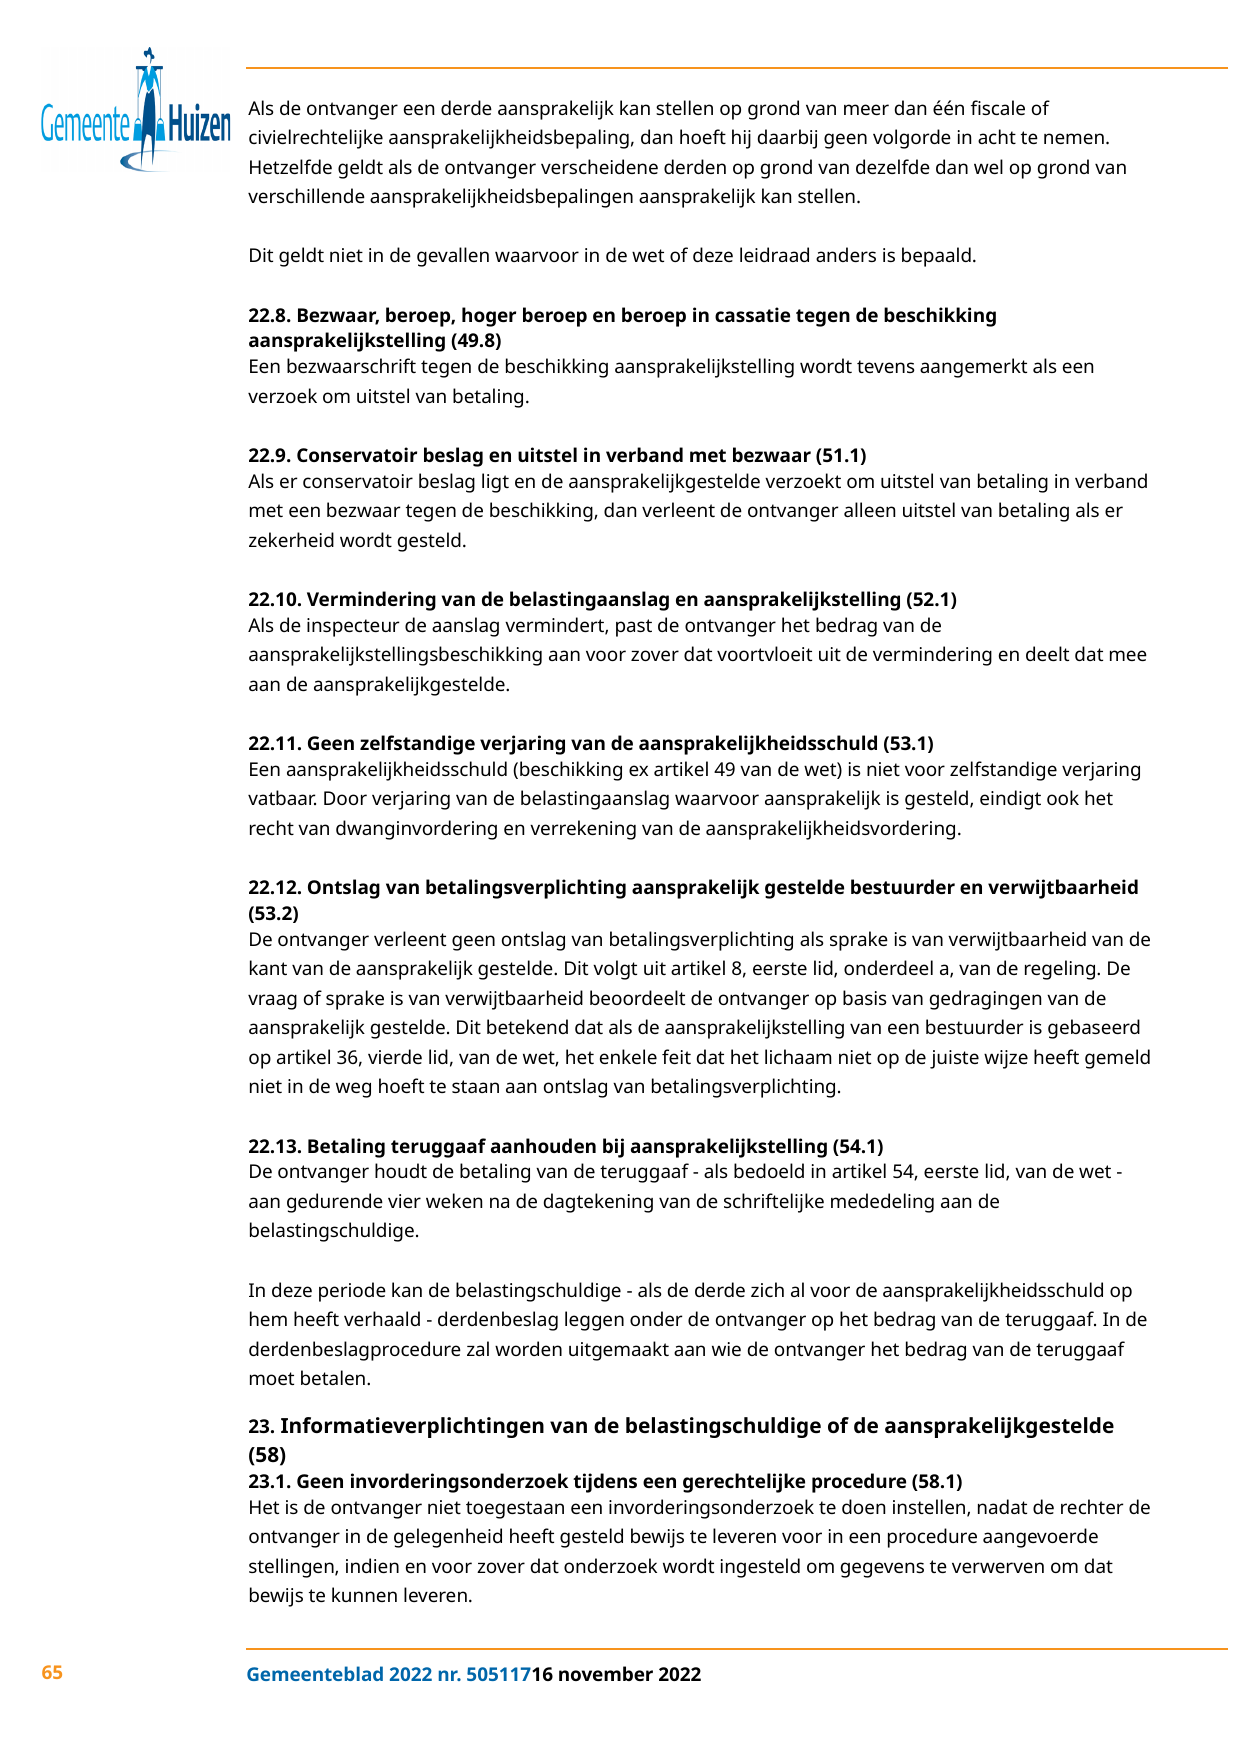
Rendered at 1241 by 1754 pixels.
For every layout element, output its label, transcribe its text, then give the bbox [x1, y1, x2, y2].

text De ontvanger verleent geen ontslag van betalingsverplichting als sprake is van verwijtbaarheid van de kant van de aansprakelijk gestelde. Dit volgt uit artikel 8, eerste lid, onderdeel a, van de regeling. De vraag of sprake is van verwijtbaarheid beoordeelt de ontvanger op basis van gedragingen van de aansprakelijk gestelde. Dit betekend dat als de aansprakelijkstelling van een bestuurder is gebaseerd op artikel 36, vierde lid, van de wet, het enkele feit dat het lichaam niet op de juiste wijze heeft gemeld niet in de weg hoeft te staan aan ontslag van betalingsverplichting. [248, 926, 1152, 1099]
text 22.12. Ontslag van betalingsverplichting aansprakelijk gestelde bestuurder en verwijtbaarheid (53.2) [248, 874, 1152, 926]
text Als er conservatoir beslag ligt en de aansprakelijkgestelde verzoekt om uitstel van betaling in verband met een bezwaar tegen de beschikking, dan verleent de ontvanger alleen uitstel van betaling als er zekerheid wordt gesteld. [248, 468, 1152, 553]
text 22.13. Betaling teruggaaf aanhouden bij aansprakelijkstelling (54.1) [248, 1133, 1152, 1158]
text Als de ontvanger een derde aansprakelijk kan stellen op grond van meer dan één fiscale of civielrechtelijke aansprakelijkheidsbepaling, dan hoeft hij daarbij geen volgorde in acht te nemen. Hetzelfde geldt als de ontvanger verscheidene derden op grond van dezelfde dan wel op grond van verschillende aansprakelijkheidsbepalingen aansprakelijk kan stellen. [248, 95, 1152, 209]
text 22.8. Bezwaar, beroep, hoger beroep en beroep in cassatie tegen de beschikking aansprakelijkstelling (49.8) [248, 302, 1152, 353]
text In deze periode kan de belastingschuldige - als de derde zich al voor de aansprakelijkheidsschuld op hem heeft verhaald - derdenbeslag leggen onder de ontvanger op het bedrag van de teruggaaf. In de derdenbeslagprocedure zal worden uitgemaakt aan wie de ontvanger het bedrag van de teruggaaf moet betalen. [248, 1277, 1152, 1391]
text 22.11. Geen zelfstandige verjaring van de aansprakelijkheidsschuld (53.1) [248, 730, 1152, 756]
text 22.9. Conservatoir beslag en uitstel in verband met bezwaar (51.1) [248, 442, 1152, 468]
text Dit geldt niet in de gevallen waarvoor in de wet of deze leidraad anders is bepaald. [248, 243, 1152, 268]
text De ontvanger houdt de betaling van de teruggaaf - als bedoeld in artikel 54, eerste lid, van de wet - aan gedurende vier weken na de dagtekening van de schriftelijke mededeling aan de belastingschuldige. [248, 1158, 1152, 1243]
text Als de inspecteur de aanslag vermindert, past de ontvanger het bedrag van de aansprakelijkstellingsbeschikking aan voor zover dat voortvloeit uit de vermindering en deelt dat mee aan de aansprakelijkgestelde. [248, 612, 1152, 697]
text Een aansprakelijkheidsschuld (beschikking ex artikel 49 van de wet) is niet voor zelfstandige verjaring vatbaar. Door verjaring van de belastingaanslag waarvoor aansprakelijk is gesteld, eindigt ook het recht van dwanginvordering en verrekening van de aansprakelijkheidsvordering. [248, 756, 1152, 841]
text 23.1. Geen invorderingsonderzoek tijdens een gerechtelijke procedure (58.1) [248, 1468, 1152, 1494]
picture [41, 47, 231, 172]
text 23. Informatieverplichtingen van de belastingschuldige of de aansprakelijkgestelde (58) [248, 1411, 1152, 1468]
text Het is de ontvanger niet toegestaan een invorderingsonderzoek te doen instellen, nadat de rechter de ontvanger in de gelegenheid heeft gesteld bewijs te leveren voor in een procedure aangevoerde stellingen, indien en voor zover dat onderzoek wordt ingesteld om gegevens te verwerven om dat bewijs te kunnen leveren. [248, 1494, 1152, 1608]
text Een bezwaarschrift tegen de beschikking aansprakelijkstelling wordt tevens aangemerkt als een verzoek om uitstel van betaling. [248, 353, 1152, 409]
text 22.10. Vermindering van de belastingaanslag en aansprakelijkstelling (52.1) [248, 586, 1152, 612]
